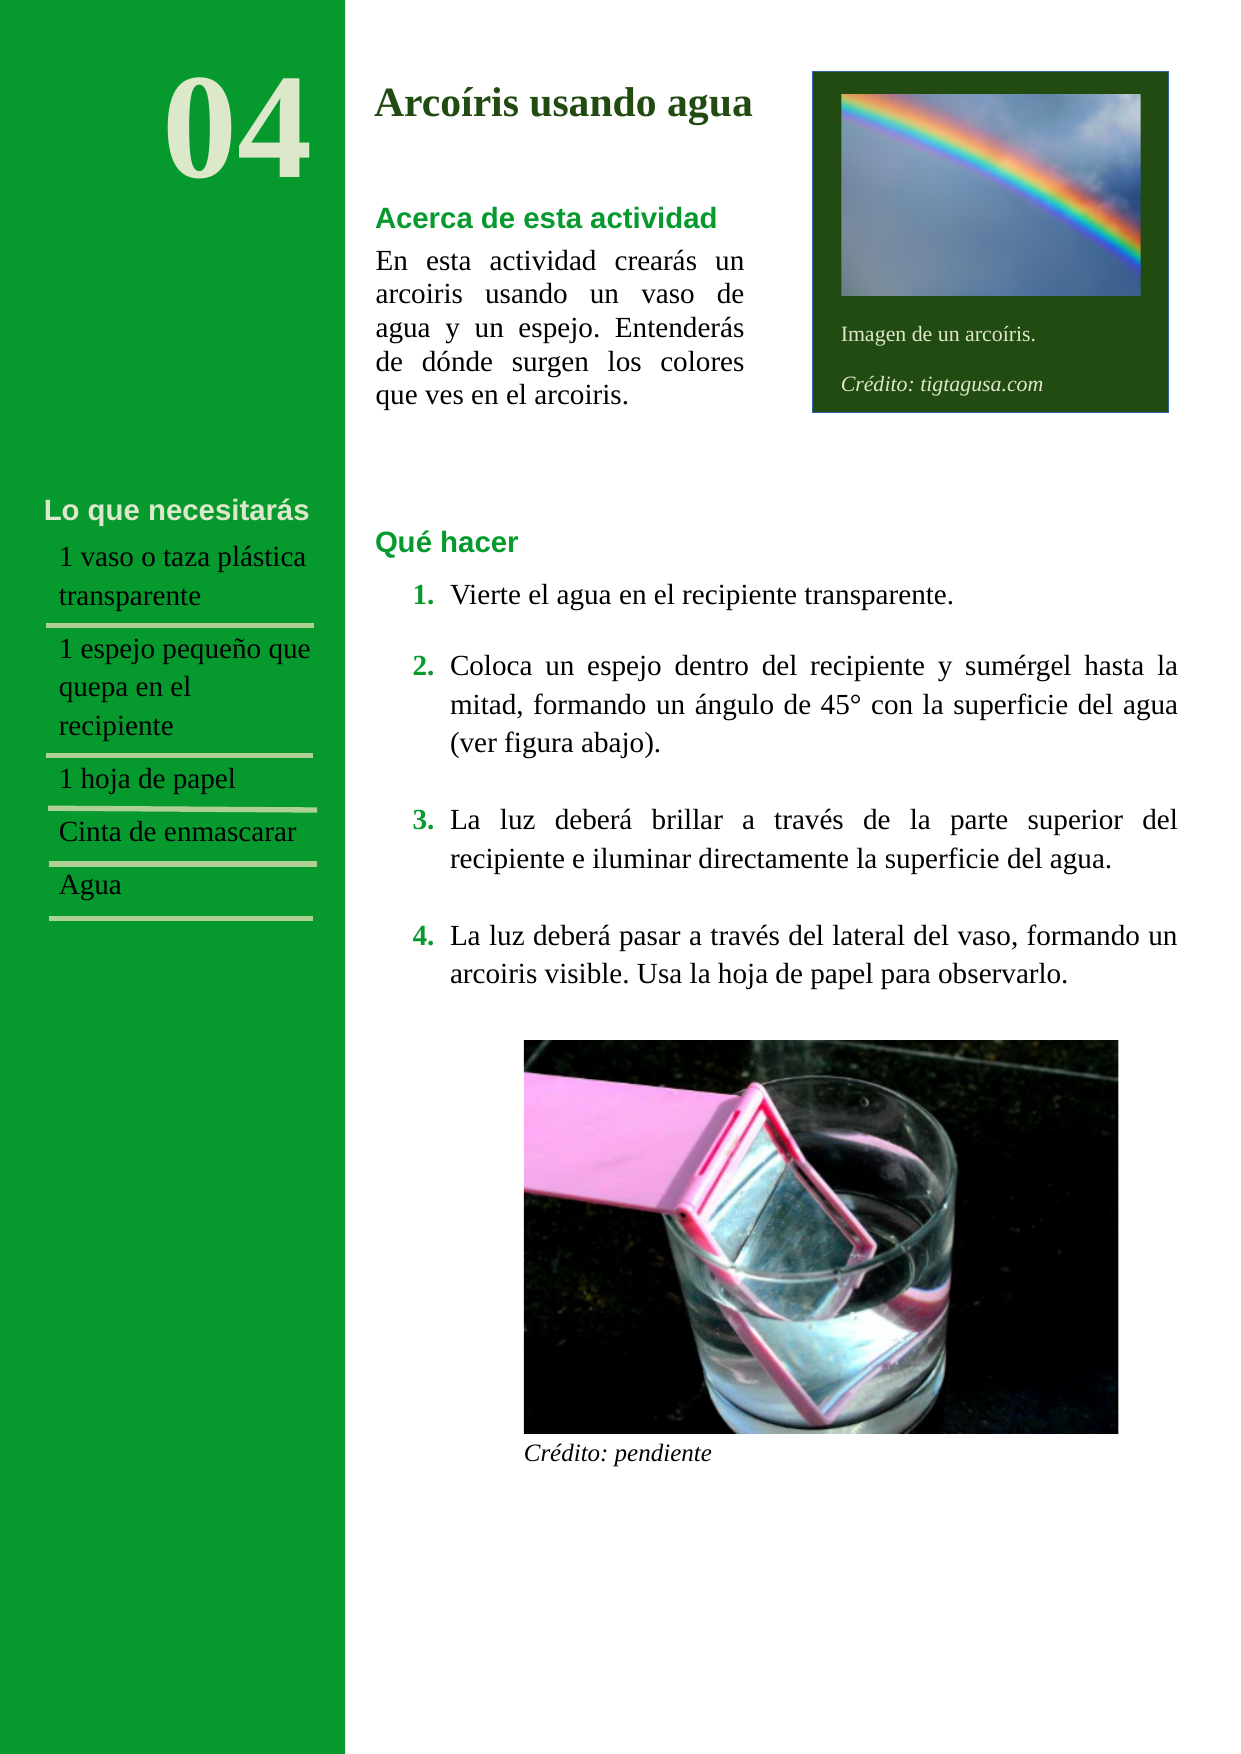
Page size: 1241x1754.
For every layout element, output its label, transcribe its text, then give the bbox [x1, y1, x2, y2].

list Vierte el agua en el recipiente transparente. [412, 577, 1179, 611]
picture [523, 1040, 1119, 1434]
subtitle Acerca de esta actividad [375, 201, 812, 234]
list La luz deberá brillar a través de la parte superior del recipiente e iluminar directamente la superficie del agua. [412, 802, 1179, 874]
list Coloca un espejo dentro del recipiente y sumérgel hasta la mitad, formando un ángulo de 45° con la superficie del agua (ver figura abajo). [412, 648, 1179, 759]
picture [841, 94, 1141, 296]
list La luz deberá pasar a través del lateral del vaso, formando un arcoiris visible. Usa la hoja de papel para observarlo. [412, 918, 1179, 990]
text Crédito: pendiente [524, 1434, 1118, 1467]
subtitle Qué hacer [375, 491, 1179, 559]
